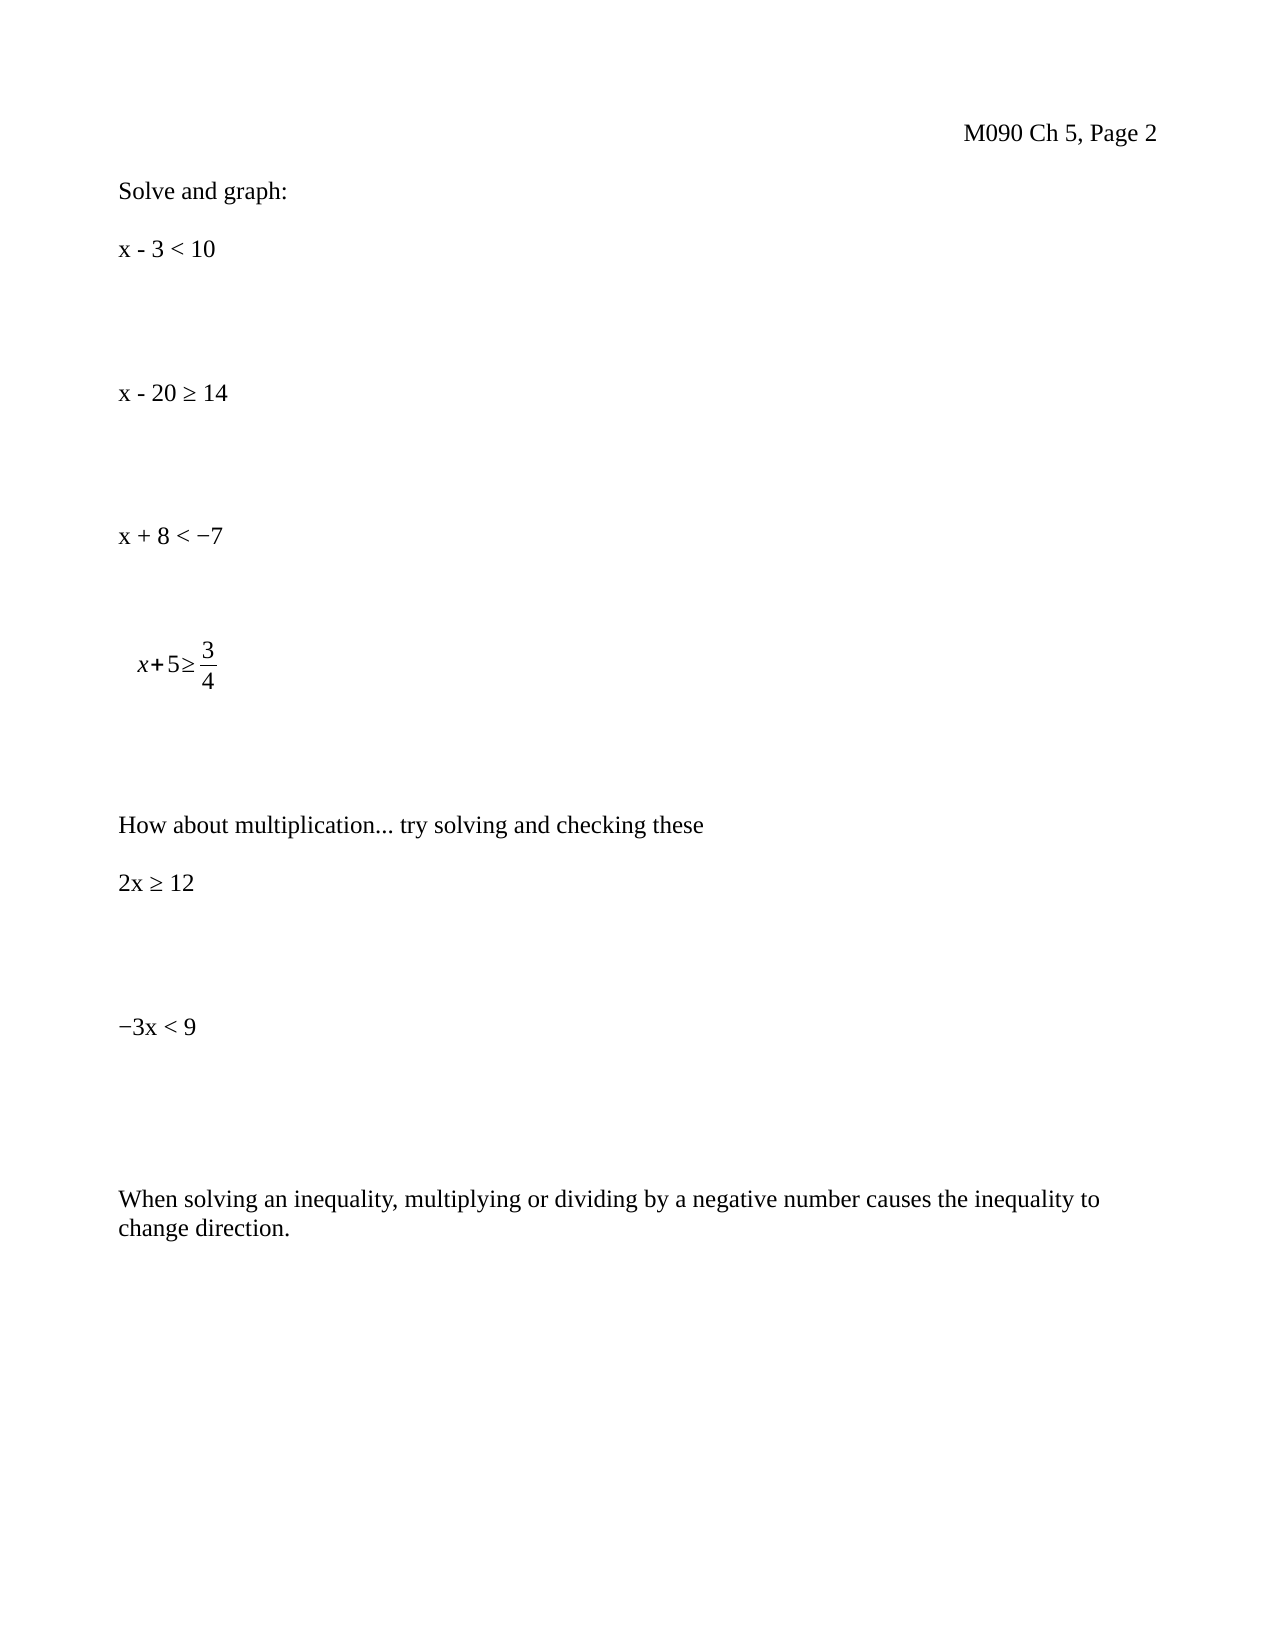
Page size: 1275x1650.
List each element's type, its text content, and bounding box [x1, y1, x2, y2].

text x - 3 < 10 [118, 234, 1157, 263]
text When solving an inequality, multiplying or dividing by a negative number causes the inequality to change direction. [118, 1184, 1157, 1242]
text x + 8 < −7 [118, 521, 1157, 550]
text Solve and graph: [118, 176, 1157, 205]
text 2x ≥ 12 [118, 868, 1157, 897]
text How about multiplication... try solving and checking these [118, 810, 1157, 839]
text −3x < 9 [118, 1012, 1157, 1040]
text x - 20 ≥ 14 [118, 378, 1157, 406]
